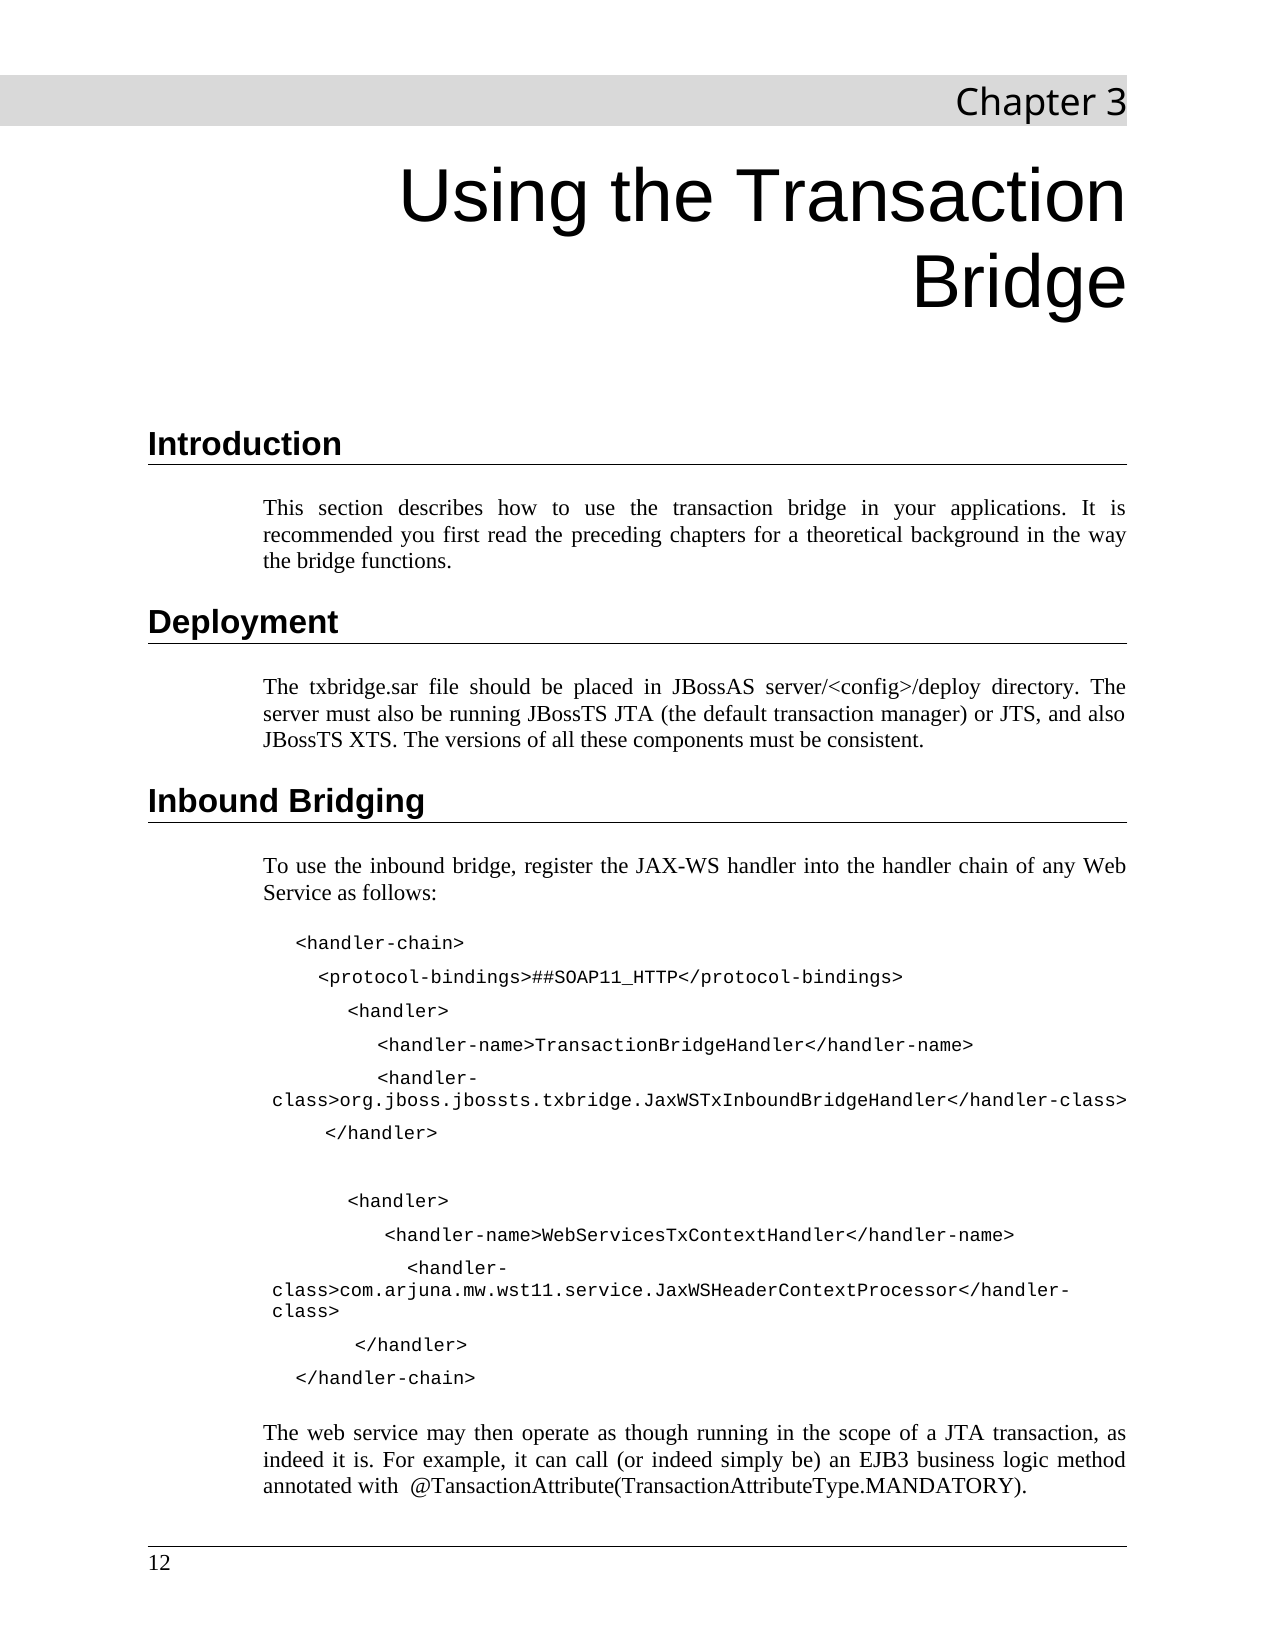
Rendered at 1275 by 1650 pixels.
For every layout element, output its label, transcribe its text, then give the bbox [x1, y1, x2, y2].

text <protocol-bindings>##SOAP11_HTTP</protocol-bindings> [272, 968, 1127, 989]
subtitle Introduction [148, 423, 1127, 464]
text </handler> [272, 1124, 1127, 1145]
subtitle Deployment [148, 602, 1127, 643]
text <handler-chain> [272, 934, 1127, 955]
text The txbridge.sar file should be placed in JBossAS server/<config>/deploy directory. The server must also be running JBossTS JTA (the default transaction manager) or JTS, and also JBossTS XTS. The versions of all these components must be consistent. [263, 673, 1127, 752]
subtitle Inbound Bridging [148, 781, 1127, 822]
title Using the Transaction Bridge [263, 151, 1127, 323]
text <handler> [272, 1002, 1127, 1023]
text The web service may then operate as though running in the scope of a JTA transaction, as indeed it is. For example, it can call (or indeed simply be) an EJB3 business logic method annotated with @TansactionAttribute(TransactionAttributeType.MANDATORY). [263, 1419, 1127, 1498]
text To use the inbound bridge, register the JAX-WS handler into the handler chain of any Web Service as follows: [263, 852, 1127, 905]
text </handler-chain> [272, 1369, 1127, 1390]
text <handler-name>WebServicesTxContextHandler</handler-name> [272, 1225, 1127, 1247]
text <handler> [272, 1192, 1127, 1213]
text <handler-class>com.arjuna.mw.wst11.service.JaxWSHeaderContextProcessor</handler-class> [272, 1259, 1127, 1323]
text This section describes how to use the transaction bridge in your applications. It is recommended you first read the preceding chapters for a theoretical background in the way the bridge functions. [263, 494, 1127, 573]
text </handler> [272, 1335, 1127, 1357]
text <handler-class>org.jboss.jbossts.txbridge.JaxWSTxInboundBridgeHandler</handler-class> [272, 1069, 1127, 1112]
text <handler-name>TransactionBridgeHandler</handler-name> [272, 1035, 1127, 1057]
